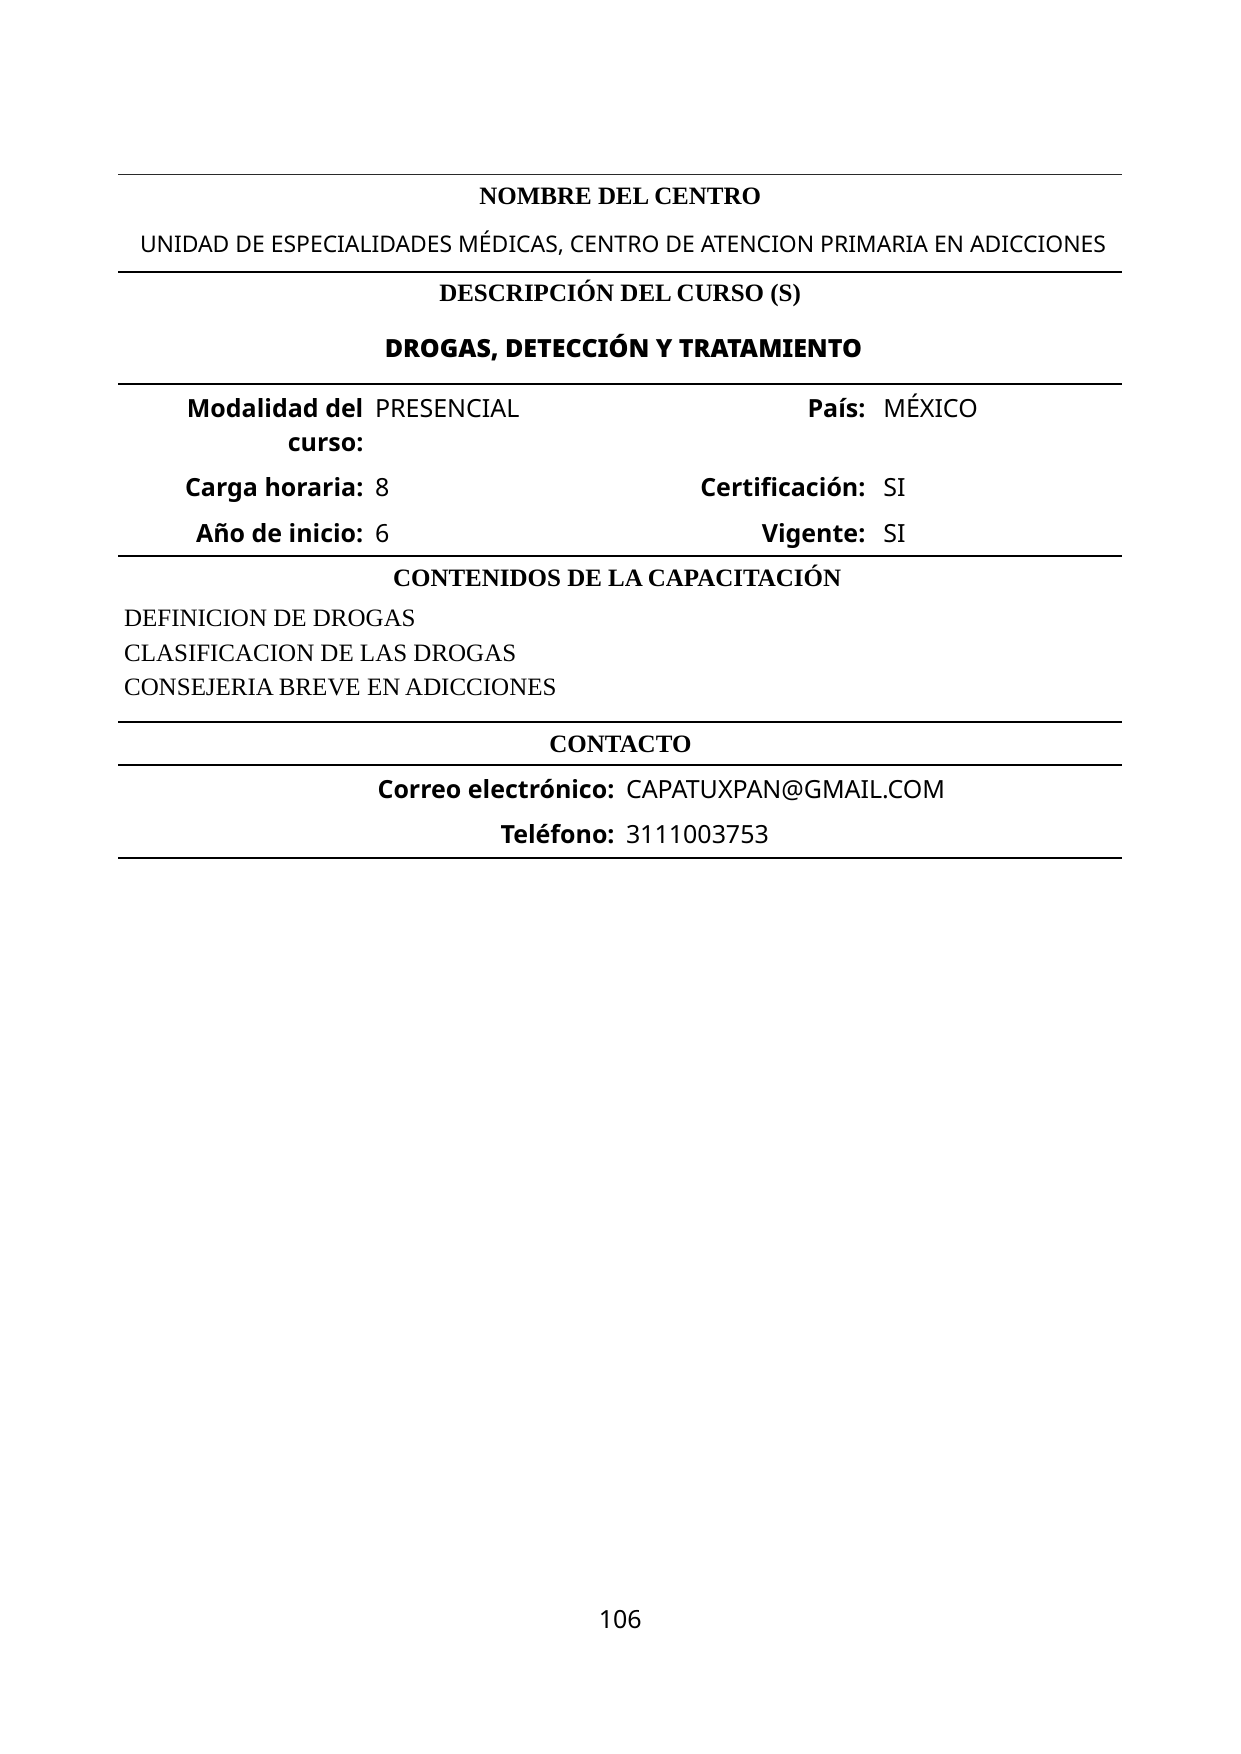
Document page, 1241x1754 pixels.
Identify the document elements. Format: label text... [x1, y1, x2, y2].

table_cell DEFINICION DE DROGAS CLASIFICACION DE LAS DROGAS CONSEJERIA BREVE EN ADICCIONES [118, 598, 1122, 721]
table_cell CONTENIDOS DE LA CAPACITACIÓN [118, 557, 1122, 597]
table_cell DROGAS, DETECCIÓN Y TRATAMIENTO [118, 313, 1122, 382]
table_cell PRESENCIAL [369, 385, 620, 464]
table_cell SI [871, 464, 1122, 509]
table_cell Teléfono: [118, 811, 620, 857]
table_header NOMBRE DEL CENTRO [118, 176, 1122, 216]
table_cell SI [871, 510, 1122, 555]
table_cell MÉXICO [871, 385, 1122, 464]
table_cell Correo electrónico: [118, 766, 620, 811]
table_cell UNIDAD DE ESPECIALIDADES MÉDICAS, CENTRO DE ATENCION PRIMARIA EN ADICCIONES [118, 216, 1122, 271]
table_cell Certificación: [620, 464, 871, 509]
table_cell CAPATUXPAN@GMAIL.COM [620, 766, 1122, 811]
table_cell 6 [369, 510, 620, 555]
table_cell 3111003753 [620, 811, 1122, 857]
table_cell 8 [369, 464, 620, 509]
table_cell Carga horaria: [118, 464, 369, 509]
table_cell Modalidad del curso: [118, 385, 369, 464]
table_cell CONTACTO [118, 723, 1122, 763]
table_cell País: [620, 385, 871, 464]
table_cell DESCRIPCIÓN DEL CURSO (S) [118, 273, 1122, 313]
table_cell Vigente: [620, 510, 871, 555]
table_cell Año de inicio: [118, 510, 369, 555]
